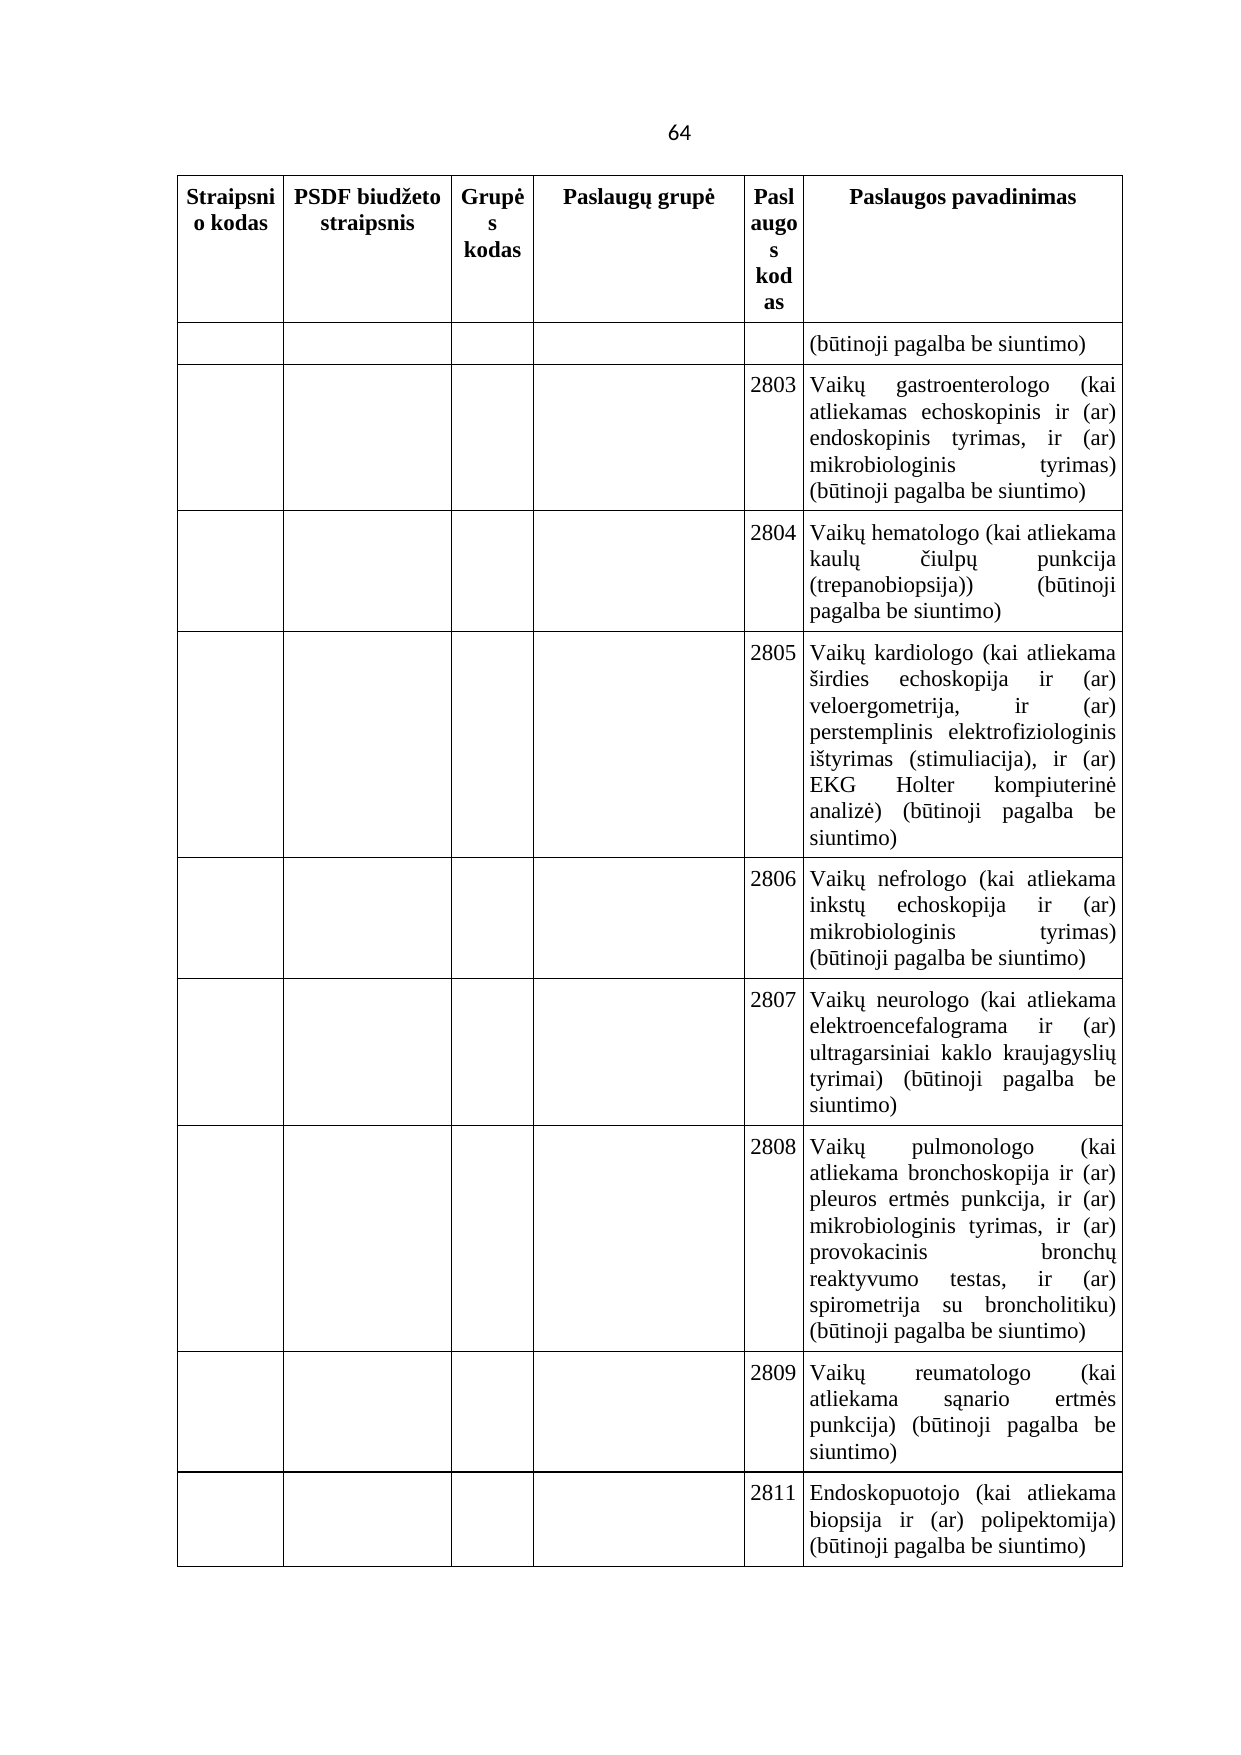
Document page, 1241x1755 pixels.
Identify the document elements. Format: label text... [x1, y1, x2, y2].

table_cell Vaikų reumatologo (kai atliekama sąnario ertmės punkcija) (būtinoji pagalba be siuntimo) [804, 1352, 1122, 1471]
table_cell 2804 [745, 511, 803, 631]
table_cell Vaikų gastroenterologo (kai atliekamas echoskopinis ir (ar) endoskopinis tyrimas, ir (ar) mikrobiologinis tyrimas) (būtinoji pagalba be siuntimo) [804, 365, 1122, 510]
table_cell [284, 323, 451, 363]
table_cell Vaikų neurologo (kai atliekama elektroencefalograma ir (ar) ultragarsiniai kaklo kraujagyslių tyrimai) (būtinoji pagalba be siuntimo) [804, 979, 1122, 1125]
table_cell [534, 365, 744, 510]
table_cell [534, 511, 744, 631]
table_cell [534, 1473, 744, 1566]
table_cell [284, 511, 451, 631]
table_cell [178, 979, 283, 1125]
table_cell [534, 632, 744, 857]
table_cell 2808 [745, 1126, 803, 1351]
table_cell [452, 632, 533, 857]
table_cell [452, 858, 533, 978]
table_cell Vaikų pulmonologo (kai atliekama bronchoskopija ir (ar) pleuros ertmės punkcija, ir (ar) mikrobiologinis tyrimas, ir (ar) provokacinis bronchų reaktyvumo testas, ir (ar) spirometrija su broncholitiku) (būtinoji pagalba be siuntimo) [804, 1126, 1122, 1351]
table_cell [534, 1352, 744, 1471]
table_cell [284, 1352, 451, 1471]
table_cell [452, 979, 533, 1125]
table_cell [534, 323, 744, 363]
table_cell (būtinoji pagalba be siuntimo) [804, 323, 1122, 363]
table_header Straipsnio kodas [178, 176, 283, 322]
table_header Paslaugų grupė [534, 176, 744, 322]
table_cell [452, 1126, 533, 1351]
table_cell [452, 365, 533, 510]
table_cell 2803 [745, 365, 803, 510]
table_cell [178, 1126, 283, 1351]
table_header Paslaugos pavadinimas [804, 176, 1122, 322]
table_cell [452, 511, 533, 631]
table_cell 2811 [745, 1473, 803, 1566]
table_cell [452, 1352, 533, 1471]
table_cell [178, 1473, 283, 1566]
table_cell [284, 1126, 451, 1351]
table_cell Vaikų nefrologo (kai atliekama inkstų echoskopija ir (ar) mikrobiologinis tyrimas) (būtinoji pagalba be siuntimo) [804, 858, 1122, 978]
table_header PSDF biudžeto straipsnis [284, 176, 451, 322]
table_cell [178, 365, 283, 510]
table_cell [534, 1126, 744, 1351]
table_cell [284, 1473, 451, 1566]
table_cell 2806 [745, 858, 803, 978]
table_cell 2805 [745, 632, 803, 857]
table_cell [178, 632, 283, 857]
table_cell [178, 323, 283, 363]
table_cell [452, 323, 533, 363]
table_cell [178, 511, 283, 631]
table_cell Endoskopuotojo (kai atliekama biopsija ir (ar) polipektomija) (būtinoji pagalba be siuntimo) [804, 1473, 1122, 1566]
table_cell [534, 858, 744, 978]
table_cell Vaikų hematologo (kai atliekama kaulų čiulpų punkcija (trepanobiopsija)) (būtinoji pagalba be siuntimo) [804, 511, 1122, 631]
table_cell [284, 979, 451, 1125]
table_cell [452, 1473, 533, 1566]
table_cell [284, 632, 451, 857]
table_cell Vaikų kardiologo (kai atliekama širdies echoskopija ir (ar) veloergometrija, ir (ar) perstemplinis elektrofiziologinis ištyrimas (stimuliacija), ir (ar) EKG Holter kompiuterinė analizė) (būtinoji pagalba be siuntimo) [804, 632, 1122, 857]
table_cell [284, 858, 451, 978]
table_header Paslaugos kodas [745, 176, 803, 322]
table_cell [178, 858, 283, 978]
table_cell [178, 1352, 283, 1471]
table_cell [745, 323, 803, 363]
table_cell [284, 365, 451, 510]
table_cell 2809 [745, 1352, 803, 1471]
table_header Grupės kodas [452, 176, 533, 322]
table_cell [534, 979, 744, 1125]
table_cell 2807 [745, 979, 803, 1125]
